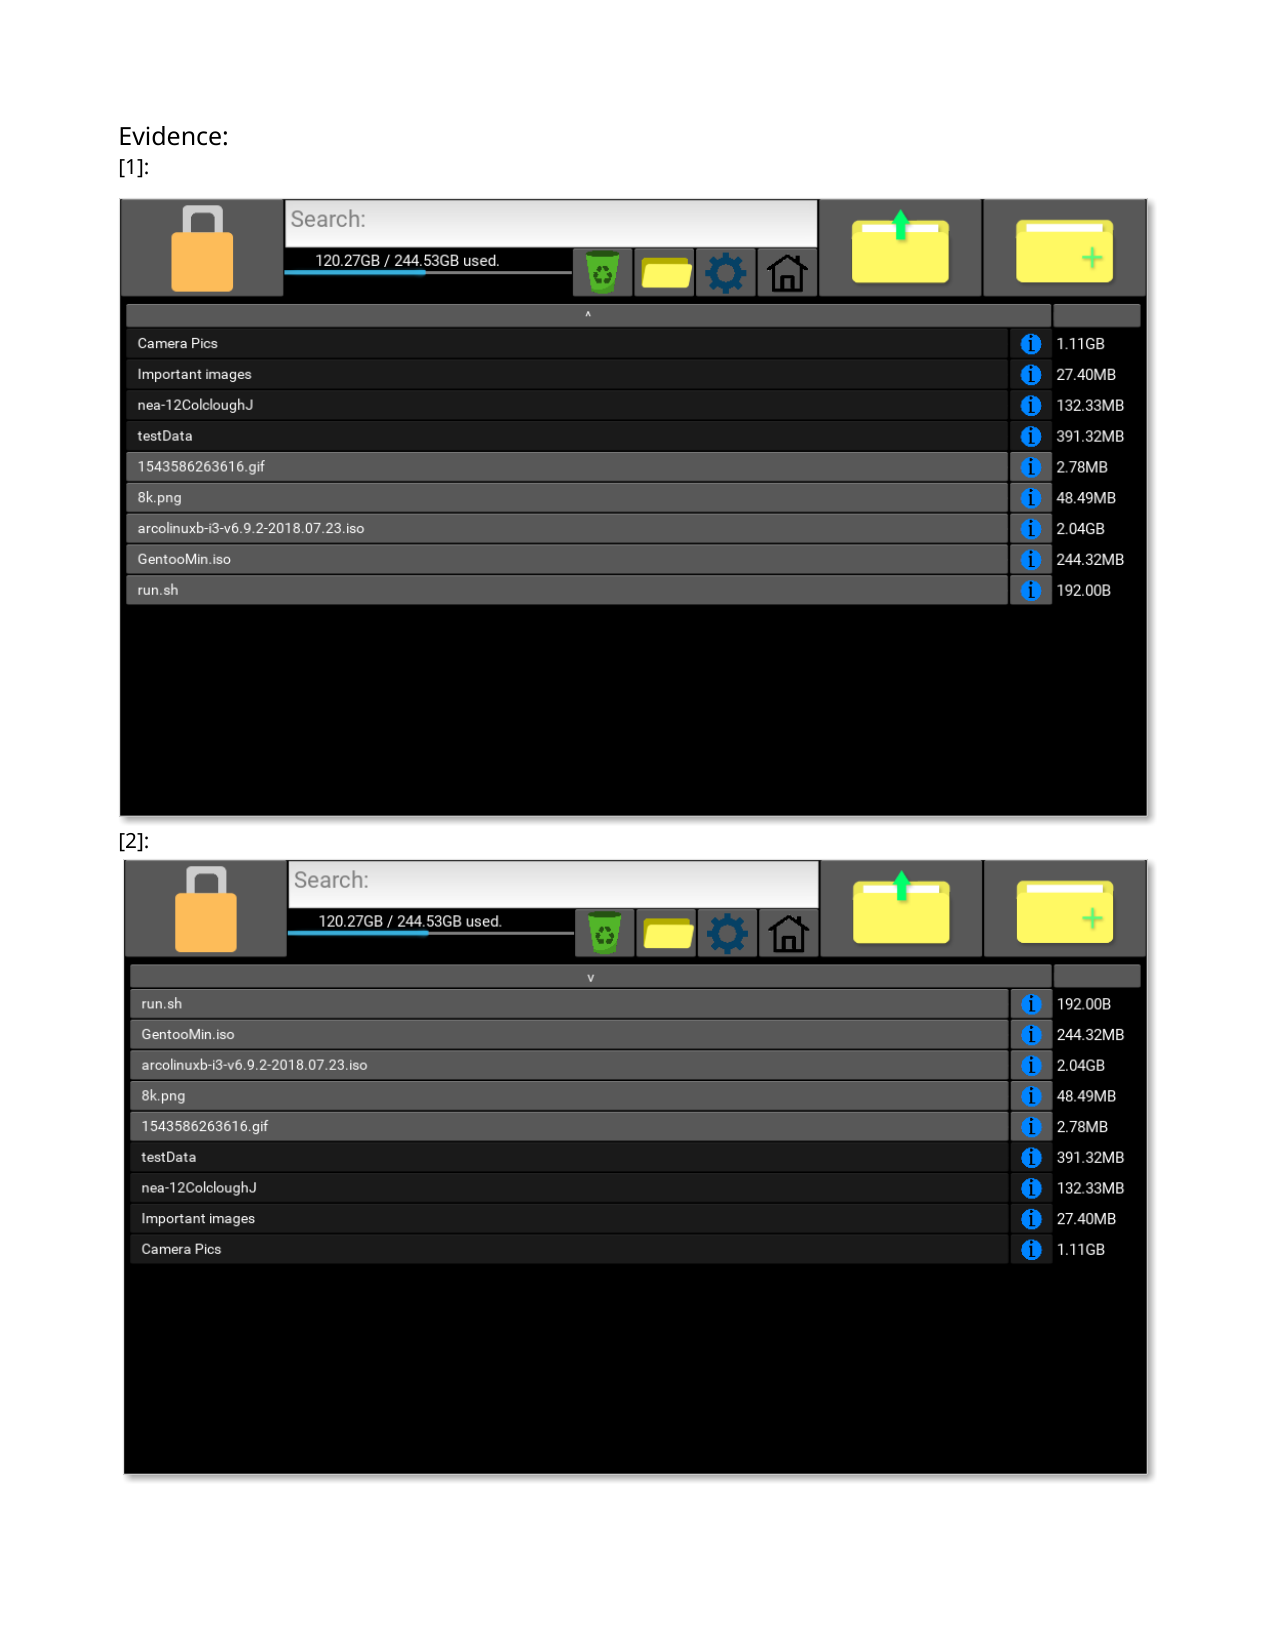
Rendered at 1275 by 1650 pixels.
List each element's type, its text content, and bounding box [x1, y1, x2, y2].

text Evidence: [118, 118, 1157, 152]
text [118, 181, 1157, 193]
picture [118, 854, 1157, 1484]
text [2]: [118, 826, 1157, 854]
text [1]: [118, 152, 1157, 181]
picture [114, 193, 1157, 826]
